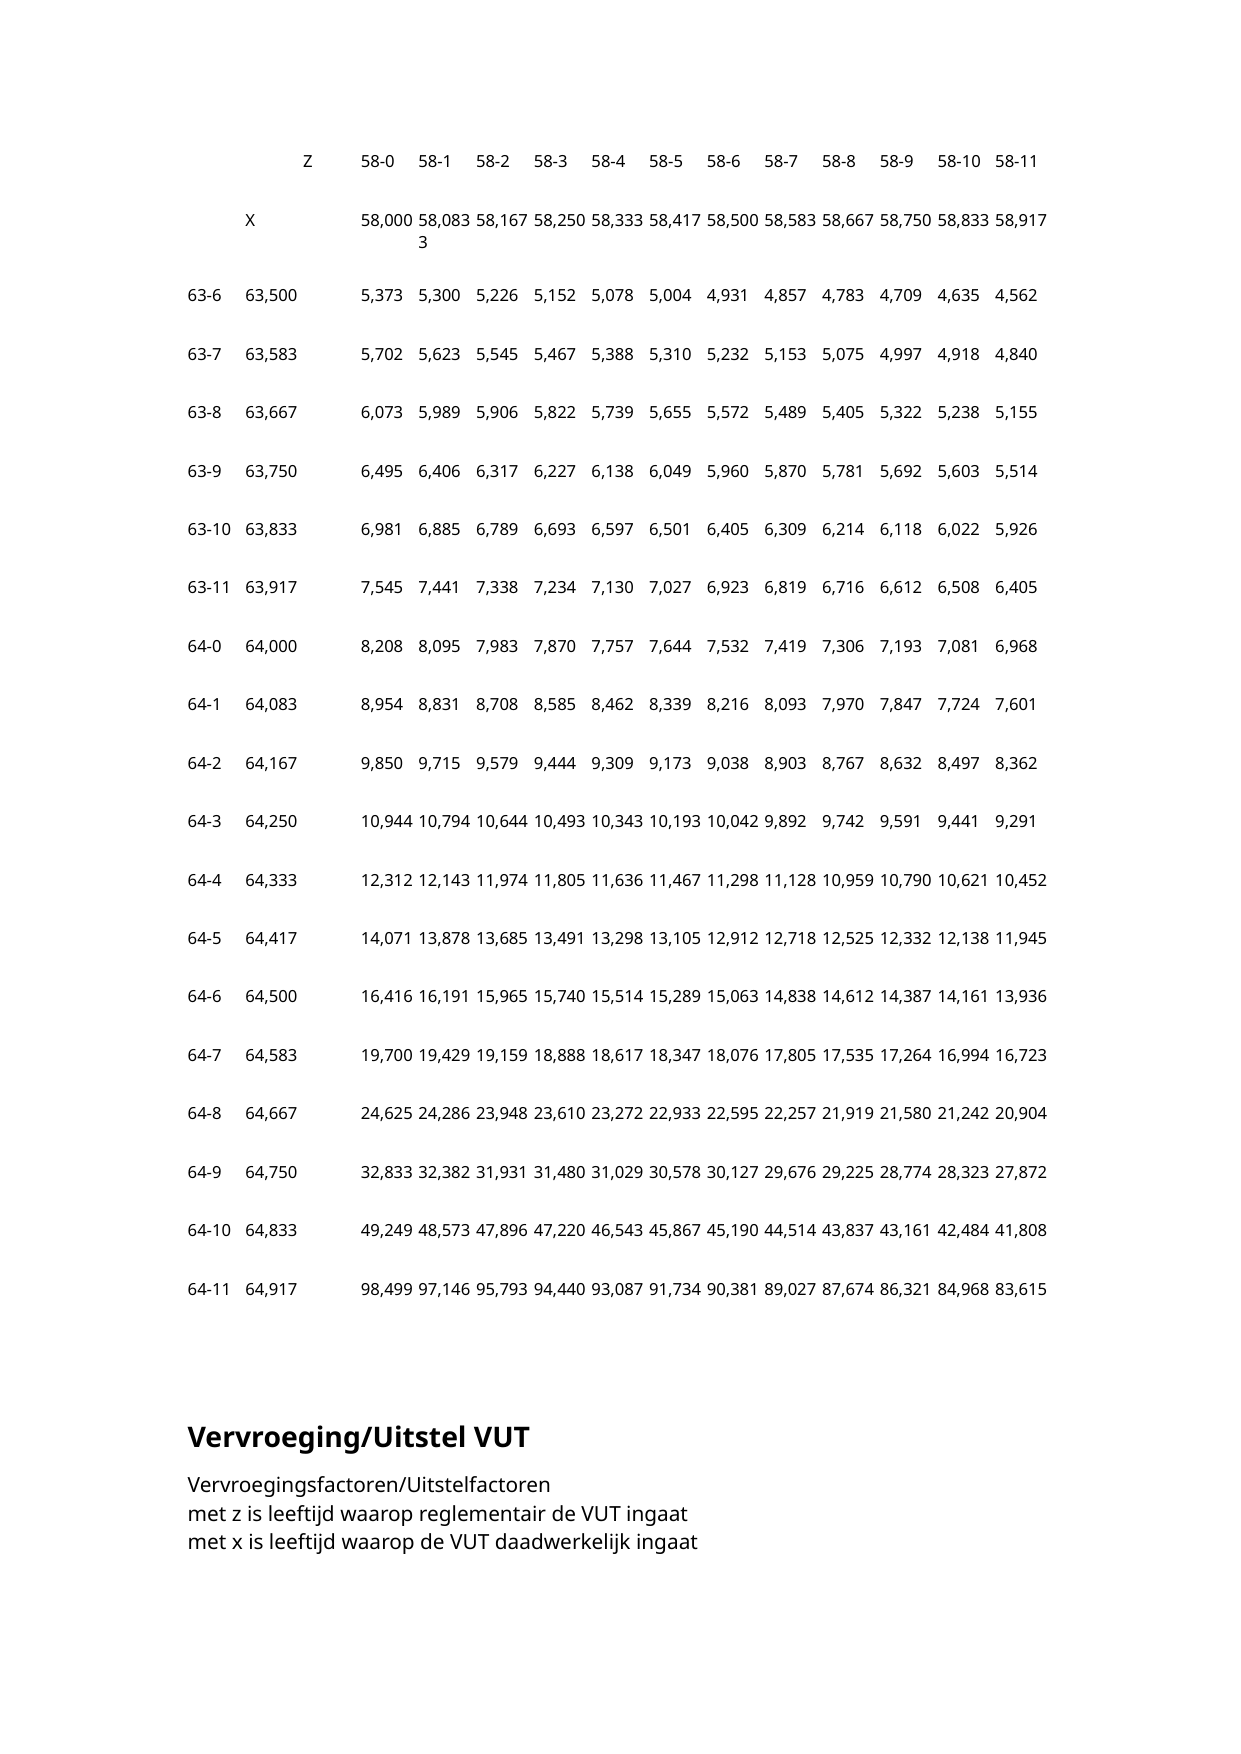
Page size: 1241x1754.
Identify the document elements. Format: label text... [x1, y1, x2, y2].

table_cell 6,118 [880, 518, 937, 576]
table_cell 10,944 [361, 810, 418, 868]
table_cell 11,945 [995, 927, 1053, 985]
table_header 58-2 [476, 150, 533, 208]
table_cell 49,249 [361, 1219, 418, 1277]
table_cell 4,857 [764, 284, 822, 342]
table_cell 12,525 [822, 927, 879, 985]
table_cell 13,105 [649, 927, 707, 985]
table_cell 83,615 [995, 1277, 1053, 1336]
table_cell 47,220 [534, 1219, 591, 1277]
table_cell 86,321 [880, 1277, 937, 1336]
table_cell 5,739 [591, 401, 649, 459]
table_cell 4,918 [937, 342, 995, 401]
table_cell 14,071 [361, 927, 418, 985]
table_cell 63-6 [188, 284, 245, 342]
table_cell 5,300 [418, 284, 476, 342]
table_cell 4,783 [822, 284, 879, 342]
table_cell 6,597 [591, 518, 649, 576]
table_cell [303, 209, 361, 284]
table_cell 84,968 [937, 1277, 995, 1336]
table_cell 5,870 [764, 459, 822, 518]
table_cell 5,514 [995, 459, 1053, 518]
table_cell 30,127 [707, 1160, 764, 1219]
table_cell 64-4 [188, 868, 245, 927]
table_cell 64-5 [188, 927, 245, 985]
table_cell 58,417 [649, 209, 707, 284]
table_cell 8,954 [361, 693, 418, 751]
table_header 58-1 [418, 150, 476, 208]
table_cell 41,808 [995, 1219, 1053, 1277]
table_cell 14,387 [880, 985, 937, 1043]
table_cell 58,500 [707, 209, 764, 284]
table_cell 7,870 [534, 635, 591, 693]
table_cell 6,968 [995, 635, 1053, 693]
table_cell 16,994 [937, 1044, 995, 1102]
table_cell 19,429 [418, 1044, 476, 1102]
table_cell 15,063 [707, 985, 764, 1043]
table_cell 64-11 [188, 1277, 245, 1336]
table_cell 10,790 [880, 868, 937, 927]
table_cell 18,347 [649, 1044, 707, 1102]
table_cell 7,338 [476, 576, 533, 634]
table_header [245, 150, 303, 208]
table_cell 21,242 [937, 1102, 995, 1160]
table_cell 58,917 [995, 209, 1053, 284]
table_cell 64-10 [188, 1219, 245, 1277]
table_cell 7,130 [591, 576, 649, 634]
table_cell 9,715 [418, 751, 476, 810]
table_cell 47,896 [476, 1219, 533, 1277]
table_cell 5,388 [591, 342, 649, 401]
table_cell 6,501 [649, 518, 707, 576]
table_cell 6,309 [764, 518, 822, 576]
table_cell 5,310 [649, 342, 707, 401]
table_cell 64,500 [245, 985, 303, 1043]
table_cell 23,948 [476, 1102, 533, 1160]
table_cell 22,933 [649, 1102, 707, 1160]
table_cell 6,508 [937, 576, 995, 634]
table_cell 8,903 [764, 751, 822, 810]
table_cell 46,543 [591, 1219, 649, 1277]
table_cell 95,793 [476, 1277, 533, 1336]
table_cell 5,603 [937, 459, 995, 518]
table_cell 7,970 [822, 693, 879, 751]
table_cell 58,583 [764, 209, 822, 284]
table_cell 31,931 [476, 1160, 533, 1219]
table_cell 64,000 [245, 635, 303, 693]
table_cell 9,892 [764, 810, 822, 868]
table_cell 6,923 [707, 576, 764, 634]
table_cell 8,339 [649, 693, 707, 751]
table_cell 5,545 [476, 342, 533, 401]
table_cell 44,514 [764, 1219, 822, 1277]
table_cell 63-8 [188, 401, 245, 459]
table_cell 5,960 [707, 459, 764, 518]
table_cell 8,362 [995, 751, 1053, 810]
table_cell 5,373 [361, 284, 418, 342]
table_cell 64,417 [245, 927, 303, 985]
table_cell 58,833 [937, 209, 995, 284]
table_cell 9,850 [361, 751, 418, 810]
table_cell 6,495 [361, 459, 418, 518]
table_cell 4,997 [880, 342, 937, 401]
table_cell 4,709 [880, 284, 937, 342]
table_cell 43,837 [822, 1219, 879, 1277]
table_cell 15,740 [534, 985, 591, 1043]
table_cell 5,572 [707, 401, 764, 459]
table_cell 14,161 [937, 985, 995, 1043]
table_cell 10,621 [937, 868, 995, 927]
table_cell 6,022 [937, 518, 995, 576]
table_cell 10,644 [476, 810, 533, 868]
table_cell 5,926 [995, 518, 1053, 576]
table_header 58-11 [995, 150, 1053, 208]
table_cell 29,225 [822, 1160, 879, 1219]
table_cell 64,083 [245, 693, 303, 751]
table_cell 5,226 [476, 284, 533, 342]
table_cell 64,750 [245, 1160, 303, 1219]
table_cell 8,462 [591, 693, 649, 751]
table_cell 7,306 [822, 635, 879, 693]
table_header 58-6 [707, 150, 764, 208]
table_cell 63,917 [245, 576, 303, 634]
table_cell 10,959 [822, 868, 879, 927]
table_cell 9,742 [822, 810, 879, 868]
table_header Z [303, 150, 361, 208]
table_cell 7,532 [707, 635, 764, 693]
table_cell 12,718 [764, 927, 822, 985]
table_cell 11,636 [591, 868, 649, 927]
table_cell 6,612 [880, 576, 937, 634]
table_cell 16,416 [361, 985, 418, 1043]
table_cell [303, 927, 361, 985]
table_cell 8,831 [418, 693, 476, 751]
table_cell 58,333 [591, 209, 649, 284]
table_cell 10,042 [707, 810, 764, 868]
table_cell 10,343 [591, 810, 649, 868]
table_cell 42,484 [937, 1219, 995, 1277]
table_cell 12,143 [418, 868, 476, 927]
table_cell 32,833 [361, 1160, 418, 1219]
table_cell 63-11 [188, 576, 245, 634]
table_cell 22,257 [764, 1102, 822, 1160]
table_cell 6,406 [418, 459, 476, 518]
table_cell 23,610 [534, 1102, 591, 1160]
table_cell 7,983 [476, 635, 533, 693]
table_cell 13,298 [591, 927, 649, 985]
table_cell 5,405 [822, 401, 879, 459]
table_cell 8,497 [937, 751, 995, 810]
table_cell 6,405 [707, 518, 764, 576]
table_cell 15,514 [591, 985, 649, 1043]
table_cell 5,232 [707, 342, 764, 401]
table_cell 11,467 [649, 868, 707, 927]
table_cell 58,000 [361, 209, 418, 284]
table_cell [303, 284, 361, 342]
table_cell 7,419 [764, 635, 822, 693]
table_cell 45,867 [649, 1219, 707, 1277]
table_cell 6,819 [764, 576, 822, 634]
table_cell 8,216 [707, 693, 764, 751]
table_cell 7,545 [361, 576, 418, 634]
table_cell 87,674 [822, 1277, 879, 1336]
table_cell 6,073 [361, 401, 418, 459]
table_cell 5,155 [995, 401, 1053, 459]
table_cell 7,234 [534, 576, 591, 634]
table_cell 13,878 [418, 927, 476, 985]
table_cell [303, 693, 361, 751]
table_cell 6,138 [591, 459, 649, 518]
table_cell 90,381 [707, 1277, 764, 1336]
table_cell 29,676 [764, 1160, 822, 1219]
table_cell 58,750 [880, 209, 937, 284]
table_cell 58,0833 [418, 209, 476, 284]
table_cell 11,805 [534, 868, 591, 927]
table_header 58-3 [534, 150, 591, 208]
table_cell 64-1 [188, 693, 245, 751]
table_cell 13,936 [995, 985, 1053, 1043]
table_cell 17,535 [822, 1044, 879, 1102]
table_cell 64,667 [245, 1102, 303, 1160]
text met z is leeftijd waarop reglementair de VUT ingaat [187, 1499, 1053, 1527]
table_cell [303, 401, 361, 459]
text Vervroegingsfactoren/Uitstelfactoren [187, 1470, 1053, 1499]
table_cell 4,840 [995, 342, 1053, 401]
table_cell 21,919 [822, 1102, 879, 1160]
table_cell 93,087 [591, 1277, 649, 1336]
table_cell 10,193 [649, 810, 707, 868]
subtitle Vervroeging/Uitstel VUT [187, 1417, 1053, 1455]
table_cell 6,693 [534, 518, 591, 576]
table_cell 43,161 [880, 1219, 937, 1277]
table_cell 6,317 [476, 459, 533, 518]
table_cell 28,774 [880, 1160, 937, 1219]
table_cell 64,250 [245, 810, 303, 868]
table_cell 45,190 [707, 1219, 764, 1277]
table_header 58-5 [649, 150, 707, 208]
table_cell 24,286 [418, 1102, 476, 1160]
table_cell 48,573 [418, 1219, 476, 1277]
table_cell 7,081 [937, 635, 995, 693]
table_cell 63,833 [245, 518, 303, 576]
table_cell 64-3 [188, 810, 245, 868]
table_cell 58,667 [822, 209, 879, 284]
table_cell 6,214 [822, 518, 879, 576]
table_cell 12,312 [361, 868, 418, 927]
table_cell 63,583 [245, 342, 303, 401]
table_cell 64-2 [188, 751, 245, 810]
table_cell 63-10 [188, 518, 245, 576]
table_header 58-9 [880, 150, 937, 208]
table_cell [303, 635, 361, 693]
table_cell 8,585 [534, 693, 591, 751]
table_cell 89,027 [764, 1277, 822, 1336]
table_cell 7,847 [880, 693, 937, 751]
table_cell 8,632 [880, 751, 937, 810]
table_cell 15,289 [649, 985, 707, 1043]
table_cell 8,767 [822, 751, 879, 810]
table_cell 17,264 [880, 1044, 937, 1102]
table_cell [303, 868, 361, 927]
table_cell [303, 576, 361, 634]
table_cell 5,004 [649, 284, 707, 342]
table_cell 64-9 [188, 1160, 245, 1219]
table_cell 10,493 [534, 810, 591, 868]
table_cell [303, 810, 361, 868]
table_cell 7,441 [418, 576, 476, 634]
table_cell 31,480 [534, 1160, 591, 1219]
table_cell 5,822 [534, 401, 591, 459]
table_cell 12,912 [707, 927, 764, 985]
table_header 58-7 [764, 150, 822, 208]
table_cell 11,298 [707, 868, 764, 927]
table_cell 18,617 [591, 1044, 649, 1102]
table_cell 7,644 [649, 635, 707, 693]
table_cell 6,716 [822, 576, 879, 634]
table_cell 7,027 [649, 576, 707, 634]
table_cell [303, 342, 361, 401]
table_header 58-8 [822, 150, 879, 208]
table_cell 10,452 [995, 868, 1053, 927]
table_cell 5,489 [764, 401, 822, 459]
table_header 58-4 [591, 150, 649, 208]
table_cell 19,700 [361, 1044, 418, 1102]
table_cell 6,405 [995, 576, 1053, 634]
table_cell 12,138 [937, 927, 995, 985]
table_cell 91,734 [649, 1277, 707, 1336]
table_cell 6,789 [476, 518, 533, 576]
table_cell 7,757 [591, 635, 649, 693]
table_cell 63,750 [245, 459, 303, 518]
table_cell [303, 459, 361, 518]
table_cell 7,193 [880, 635, 937, 693]
table_cell 63-9 [188, 459, 245, 518]
table_cell 28,323 [937, 1160, 995, 1219]
table_cell 19,159 [476, 1044, 533, 1102]
table_cell X [245, 209, 303, 284]
table_cell 9,173 [649, 751, 707, 810]
table_cell 5,238 [937, 401, 995, 459]
table_cell [303, 751, 361, 810]
table_cell 12,332 [880, 927, 937, 985]
table_cell 63,500 [245, 284, 303, 342]
table_cell 18,076 [707, 1044, 764, 1102]
table_cell 5,322 [880, 401, 937, 459]
table_cell 64-7 [188, 1044, 245, 1102]
table_cell 5,078 [591, 284, 649, 342]
table_cell 27,872 [995, 1160, 1053, 1219]
table_cell 16,723 [995, 1044, 1053, 1102]
table_cell 5,655 [649, 401, 707, 459]
table_cell 64-8 [188, 1102, 245, 1160]
table_cell 32,382 [418, 1160, 476, 1219]
table_cell 97,146 [418, 1277, 476, 1336]
table_cell [303, 518, 361, 576]
table_cell 98,499 [361, 1277, 418, 1336]
table_cell 4,635 [937, 284, 995, 342]
table_cell 9,579 [476, 751, 533, 810]
table_cell 11,128 [764, 868, 822, 927]
table_cell 64-6 [188, 985, 245, 1043]
table_cell 16,191 [418, 985, 476, 1043]
table_cell 5,692 [880, 459, 937, 518]
table_cell 9,591 [880, 810, 937, 868]
table_header [188, 150, 245, 208]
table_cell 5,781 [822, 459, 879, 518]
table_cell 10,794 [418, 810, 476, 868]
table_cell 31,029 [591, 1160, 649, 1219]
table_cell [303, 1219, 361, 1277]
table_cell [303, 985, 361, 1043]
table_cell 9,441 [937, 810, 995, 868]
table_cell 18,888 [534, 1044, 591, 1102]
table_cell 6,227 [534, 459, 591, 518]
table_cell [303, 1044, 361, 1102]
table_cell [188, 209, 245, 284]
table_cell 63,667 [245, 401, 303, 459]
table_cell [303, 1160, 361, 1219]
table_cell 5,075 [822, 342, 879, 401]
table_cell 11,974 [476, 868, 533, 927]
table_cell 14,838 [764, 985, 822, 1043]
table_cell 5,467 [534, 342, 591, 401]
table_cell 15,965 [476, 985, 533, 1043]
table_cell 64,833 [245, 1219, 303, 1277]
table_cell 9,309 [591, 751, 649, 810]
table_cell 6,049 [649, 459, 707, 518]
table_cell 94,440 [534, 1277, 591, 1336]
table_header 58-0 [361, 150, 418, 208]
table_cell 22,595 [707, 1102, 764, 1160]
table_cell 5,989 [418, 401, 476, 459]
table_cell 7,724 [937, 693, 995, 751]
table_cell 21,580 [880, 1102, 937, 1160]
table_cell 8,093 [764, 693, 822, 751]
table_cell 64,333 [245, 868, 303, 927]
table_cell 5,152 [534, 284, 591, 342]
table_cell 4,931 [707, 284, 764, 342]
table_cell 7,601 [995, 693, 1053, 751]
table_cell 64,167 [245, 751, 303, 810]
table_cell [303, 1102, 361, 1160]
table_cell 5,623 [418, 342, 476, 401]
table_cell 6,885 [418, 518, 476, 576]
text met x is leeftijd waarop de VUT daadwerkelijk ingaat [187, 1527, 1053, 1556]
table_cell 63-7 [188, 342, 245, 401]
table_cell 6,981 [361, 518, 418, 576]
table_header 58-10 [937, 150, 995, 208]
table_cell 8,208 [361, 635, 418, 693]
table_cell 8,095 [418, 635, 476, 693]
table_cell 64,917 [245, 1277, 303, 1336]
table_cell 24,625 [361, 1102, 418, 1160]
table_cell 64,583 [245, 1044, 303, 1102]
table_cell 20,904 [995, 1102, 1053, 1160]
table_cell 5,702 [361, 342, 418, 401]
table_cell 9,291 [995, 810, 1053, 868]
table_cell 9,444 [534, 751, 591, 810]
table_cell 9,038 [707, 751, 764, 810]
table_cell 64-0 [188, 635, 245, 693]
table_cell 8,708 [476, 693, 533, 751]
table_cell 13,491 [534, 927, 591, 985]
table_cell 23,272 [591, 1102, 649, 1160]
table_cell 13,685 [476, 927, 533, 985]
table_cell 14,612 [822, 985, 879, 1043]
table_cell 30,578 [649, 1160, 707, 1219]
table_cell 5,906 [476, 401, 533, 459]
table_cell 5,153 [764, 342, 822, 401]
table_cell 4,562 [995, 284, 1053, 342]
table_cell 58,250 [534, 209, 591, 284]
table_cell [303, 1277, 361, 1336]
table_cell 58,167 [476, 209, 533, 284]
table_cell 17,805 [764, 1044, 822, 1102]
